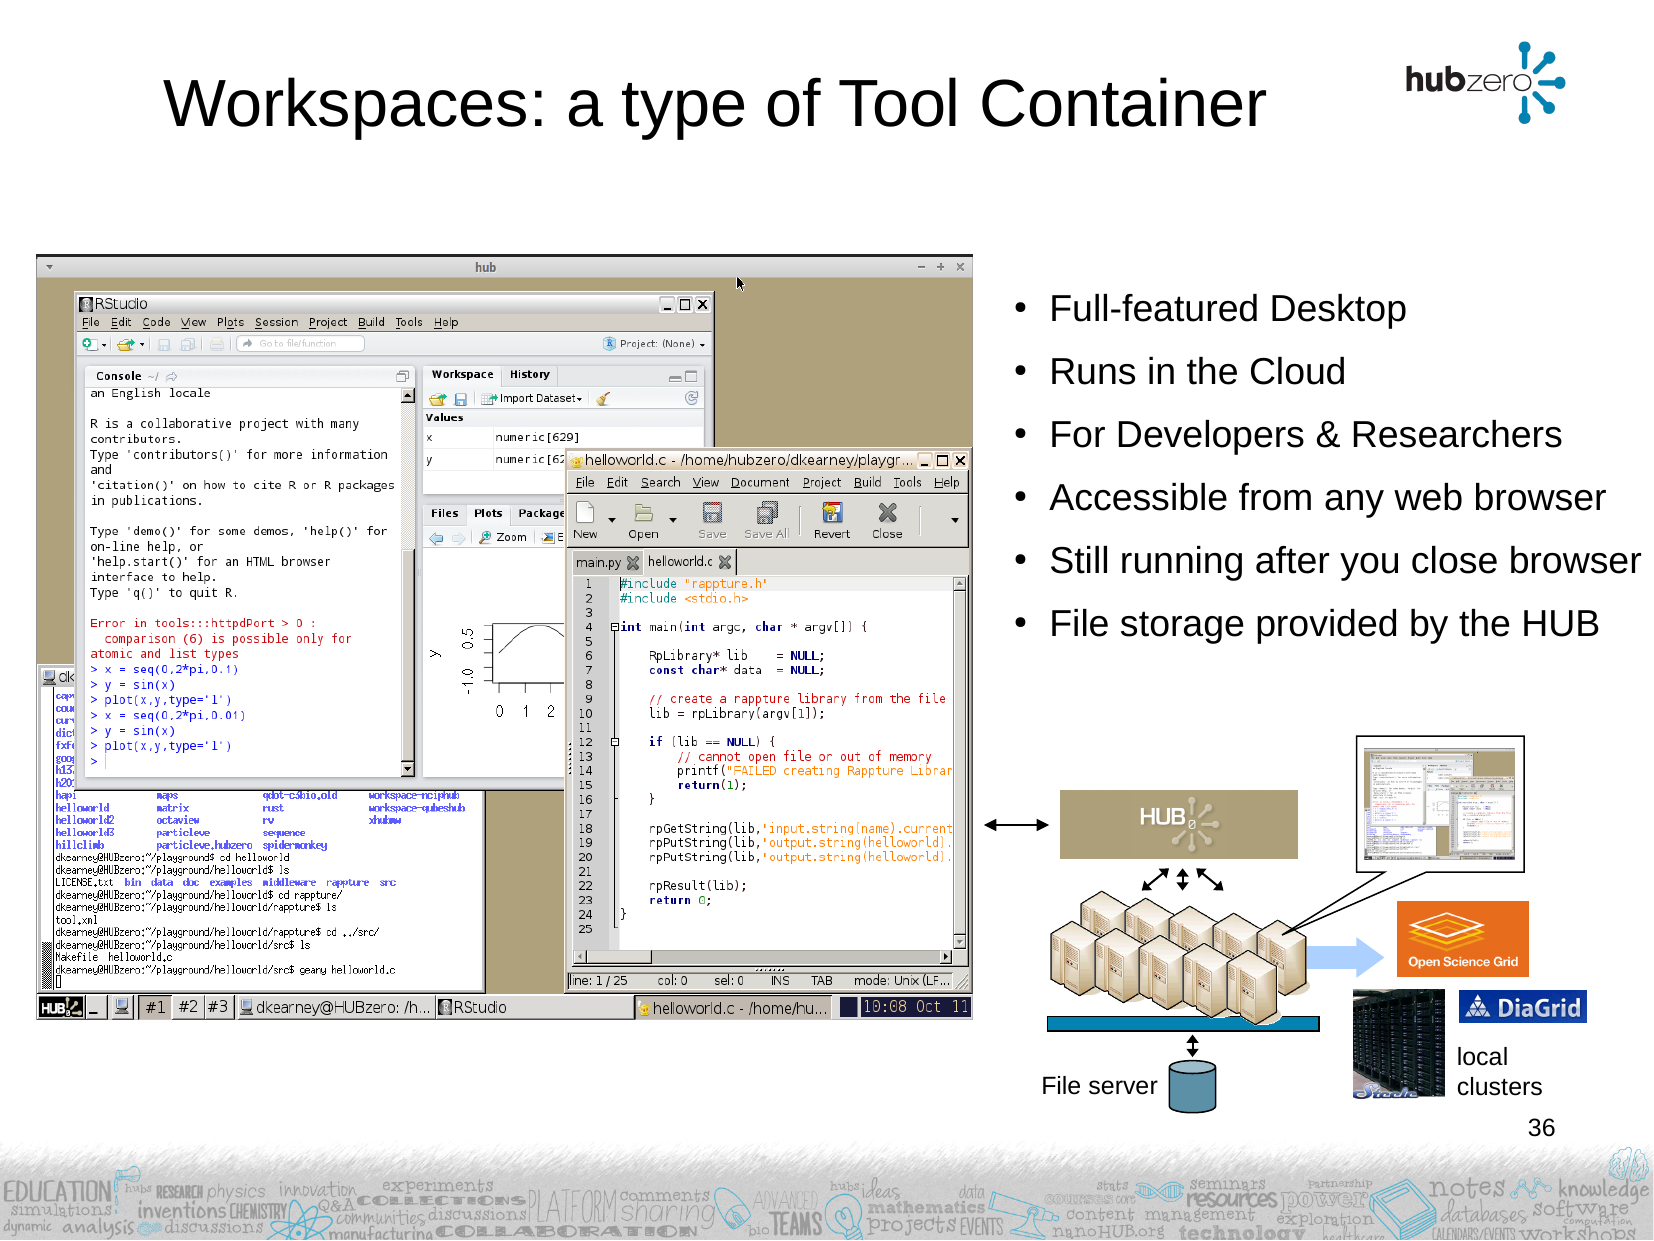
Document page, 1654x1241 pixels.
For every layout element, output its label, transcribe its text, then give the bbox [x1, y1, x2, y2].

text_box Full-featured Desktop Runs in the Cloud For Developers & Researchers Accessible from any web browser Still running after you close browser File storage provided by the HUB [999, 259, 1654, 631]
text_box [1282, 736, 1525, 936]
picture [1047, 886, 1317, 1025]
title Workspaces: a type of Tool Container [82, 46, 1351, 161]
picture [0, 1140, 1654, 1240]
text_box [1317, 935, 1386, 980]
picture [1397, 901, 1529, 977]
picture [1060, 790, 1298, 859]
text_box local clusters [1442, 1032, 1553, 1106]
picture [1352, 988, 1446, 1100]
text_box [1184, 1093, 1571, 1160]
picture [1364, 748, 1516, 860]
picture [1402, 38, 1569, 127]
picture [36, 254, 973, 1021]
text_box File server [1032, 1062, 1173, 1106]
picture [1459, 990, 1587, 1024]
text_box [1169, 1069, 1216, 1113]
text_box [1047, 1016, 1319, 1032]
